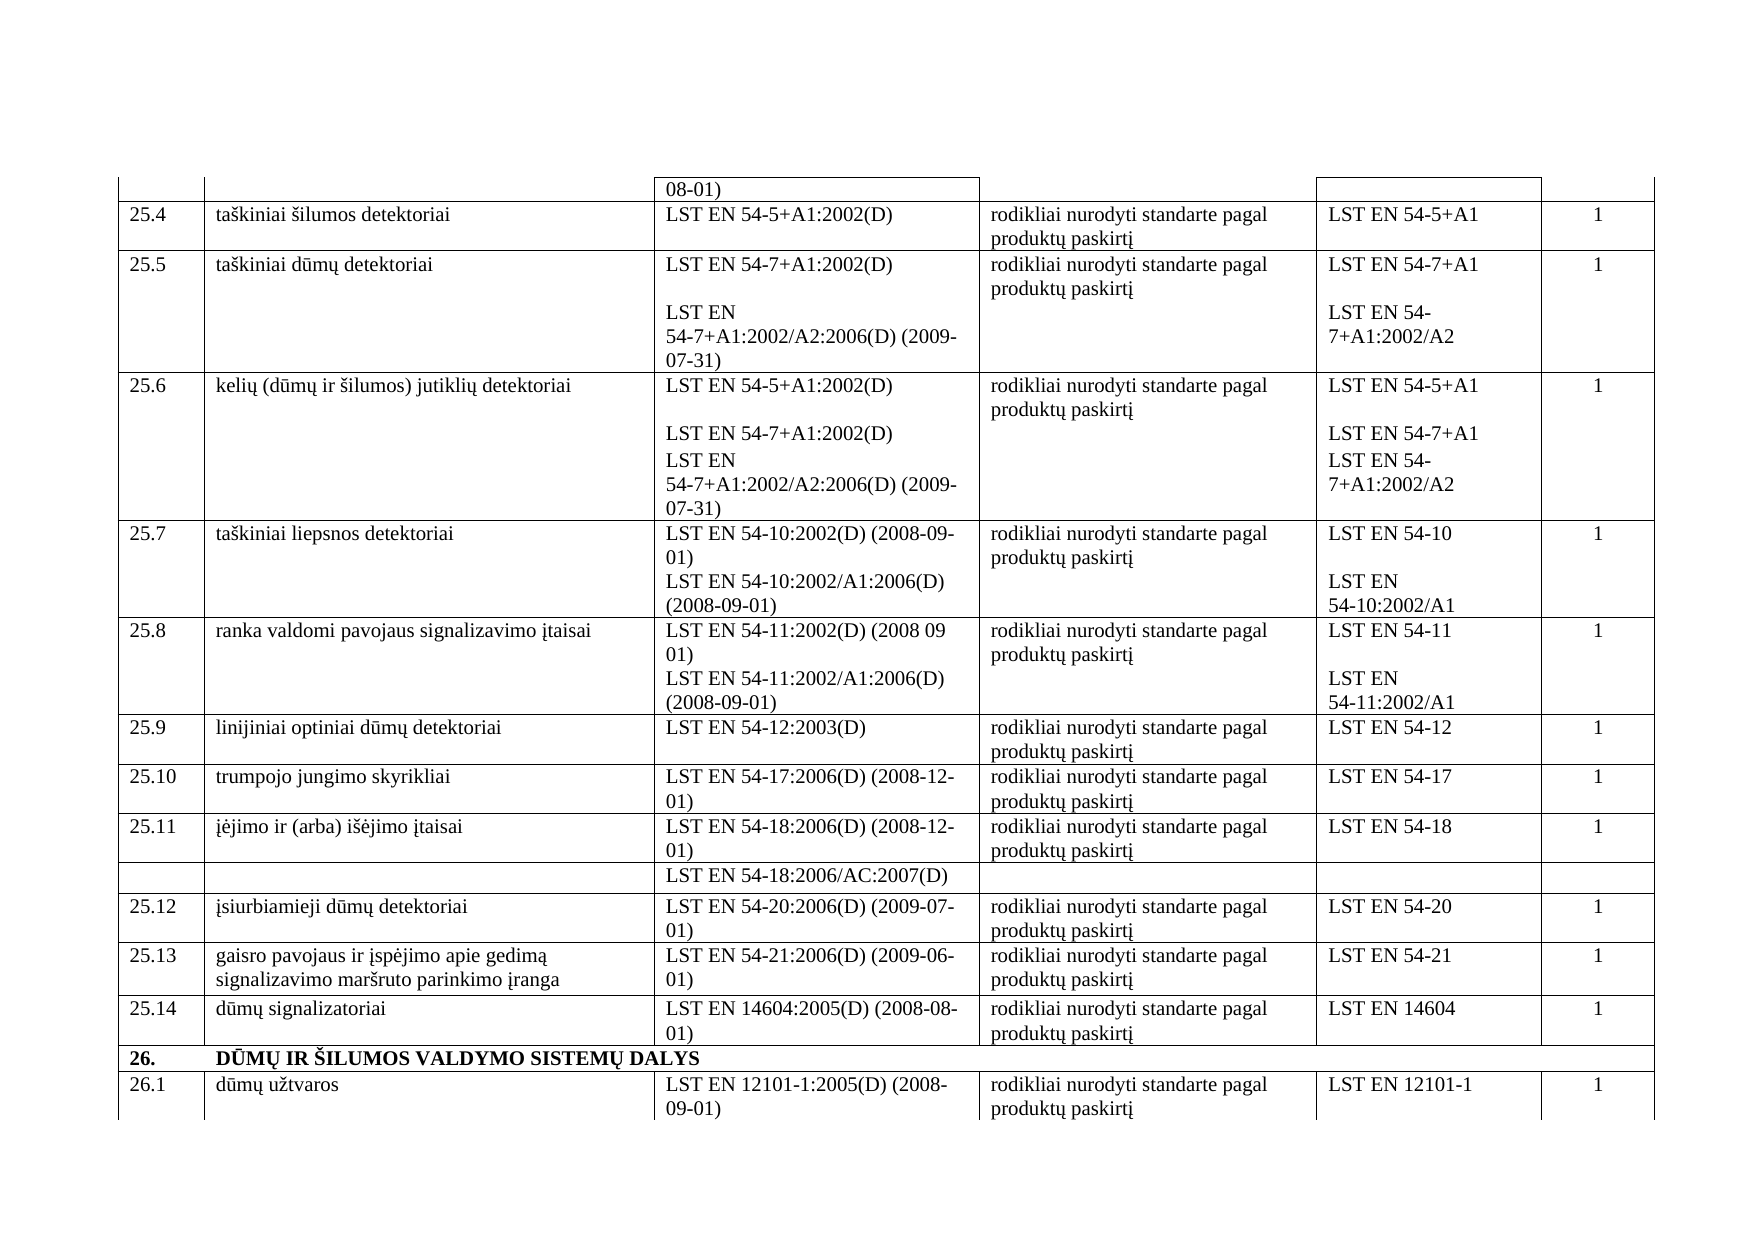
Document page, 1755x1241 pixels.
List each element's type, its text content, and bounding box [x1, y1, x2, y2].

table_cell [205, 448, 654, 520]
table_cell [1317, 1046, 1542, 1071]
table_cell [119, 569, 204, 617]
table_cell 25.4 [119, 202, 204, 250]
table_cell LST EN 54-7+A1:2002/A2:2006(D) (2009-07-31) [655, 300, 979, 372]
table_cell 1 [1542, 251, 1654, 299]
table_cell [1542, 863, 1654, 893]
table_cell 25.10 [119, 765, 204, 813]
table_cell LST EN 12101-1:2005(D) (2008-09-01) [655, 1072, 979, 1120]
table_cell 25.5 [119, 251, 204, 299]
table_cell [980, 863, 1316, 893]
table_cell LST EN 54-10 [1317, 521, 1541, 569]
table_cell [980, 300, 1316, 372]
table_cell 25.13 [119, 943, 204, 995]
table_cell rodikliai nurodyti standarte pagal produktų paskirtį [980, 251, 1316, 299]
table_cell įsiurbiamieji dūmų detektoriai [205, 894, 654, 942]
table_cell rodikliai nurodyti standarte pagal produktų paskirtį [980, 943, 1316, 995]
table_cell rodikliai nurodyti standarte pagal produktų paskirtį [980, 996, 1316, 1044]
table_cell LST EN 54-21 [1317, 943, 1541, 995]
table_cell LST EN 54-11 [1317, 618, 1541, 666]
table_cell LST EN 54-12 [1317, 715, 1541, 763]
table_cell rodikliai nurodyti standarte pagal produktų paskirtį [980, 715, 1316, 763]
table_cell 26. [119, 1046, 204, 1071]
table_cell LST EN 54-17:2006(D) (2008-12-01) [655, 765, 979, 813]
table_cell [119, 666, 204, 714]
table_cell [1542, 448, 1654, 520]
table_cell LST EN 54-5+A1:2002(D) [655, 373, 979, 421]
table_cell rodikliai nurodyti standarte pagal produktų paskirtį [980, 521, 1316, 569]
table_cell [119, 421, 204, 447]
table_cell LST EN 54-10:2002/A1 [1317, 569, 1541, 617]
table_cell LST EN 54-21:2006(D) (2009-06-01) [655, 943, 979, 995]
table_cell [119, 177, 204, 201]
table_cell [205, 177, 654, 201]
table_cell [980, 421, 1316, 447]
table_cell LST EN 54-7+A1:2002/A2 [1317, 448, 1541, 520]
table_cell 1 [1542, 765, 1654, 813]
table_cell rodikliai nurodyti standarte pagal produktų paskirtį [980, 202, 1316, 250]
table_cell 1 [1542, 521, 1654, 569]
table_cell [980, 569, 1316, 617]
table_cell [119, 300, 204, 372]
table_cell LST EN 14604 [1317, 996, 1541, 1044]
table_cell 1 [1542, 814, 1654, 862]
table_cell taškiniai šilumos detektoriai [205, 202, 654, 250]
table_cell [205, 421, 654, 447]
table_cell 1 [1542, 1072, 1654, 1120]
table_cell LST EN 54-18 [1317, 814, 1541, 862]
table_cell [205, 666, 654, 714]
table_cell 26.1 [119, 1072, 204, 1120]
table_cell 25.6 [119, 373, 204, 421]
table_cell 25.7 [119, 521, 204, 569]
table_cell LST EN 14604:2005(D) (2008-08-01) [655, 996, 979, 1044]
table_cell LST EN 54-7+A1:2002(D) [655, 251, 979, 299]
table_cell [1542, 300, 1654, 372]
table_cell LST EN 54-5+A1 [1317, 373, 1541, 421]
table_cell rodikliai nurodyti standarte pagal produktų paskirtį [980, 1072, 1316, 1120]
table_cell [979, 1046, 1317, 1071]
table_cell LST EN 54-17 [1317, 765, 1541, 813]
table_cell LST EN 54-5+A1:2002(D) [655, 202, 979, 250]
table_cell kelių (dūmų ir šilumos) jutiklių detektoriai [205, 373, 654, 421]
table_cell 1 [1542, 943, 1654, 995]
table_cell ranka valdomi pavojaus signalizavimo įtaisai [205, 618, 654, 666]
table_cell LST EN 54-11:2002/A1:2006(D) (2008-09-01) [655, 666, 979, 714]
table_cell LST EN 54-7+A1:2002(D) [655, 421, 979, 447]
table_cell rodikliai nurodyti standarte pagal produktų paskirtį [980, 894, 1316, 942]
table_cell DŪMŲ IR ŠILUMOS VALDYMO SISTEMŲ DALYS [204, 1046, 979, 1071]
table_cell rodikliai nurodyti standarte pagal produktų paskirtį [980, 373, 1316, 421]
table_cell [1317, 178, 1541, 201]
table_cell rodikliai nurodyti standarte pagal produktų paskirtį [980, 765, 1316, 813]
table_cell LST EN 54-7+A1:2002/A2:2006(D) (2009-07-31) [655, 448, 979, 520]
table_cell 1 [1542, 996, 1654, 1044]
table_cell LST EN 54-20 [1317, 894, 1541, 942]
table_cell 1 [1542, 618, 1654, 666]
table_cell dūmų signalizatoriai [205, 996, 654, 1044]
table_cell 1 [1542, 202, 1654, 250]
table_cell [119, 863, 204, 893]
table_cell taškiniai dūmų detektoriai [205, 251, 654, 299]
table_cell LST EN 54-7+A1 [1317, 251, 1541, 299]
table_cell LST EN 54-11:2002(D) (2008 09 01) [655, 618, 979, 666]
table_cell 1 [1542, 894, 1654, 942]
table_cell [1542, 666, 1654, 714]
table_cell rodikliai nurodyti standarte pagal produktų paskirtį [980, 618, 1316, 666]
table_cell linijiniai optiniai dūmų detektoriai [205, 715, 654, 763]
table_cell 08-01) [655, 178, 979, 201]
table_cell LST EN 54-18:2006/AC:2007(D) [655, 863, 979, 893]
table_cell [1542, 1046, 1654, 1071]
table_cell [1542, 569, 1654, 617]
table_cell LST EN 54-18:2006(D) (2008-12-01) [655, 814, 979, 862]
table_cell [1317, 863, 1541, 893]
table_cell 1 [1542, 715, 1654, 763]
table_cell [1542, 177, 1654, 201]
table_cell 25.8 [119, 618, 204, 666]
table_cell rodikliai nurodyti standarte pagal produktų paskirtį [980, 814, 1316, 862]
table_cell [205, 569, 654, 617]
table_cell [119, 448, 204, 520]
table_cell 25.12 [119, 894, 204, 942]
table_cell LST EN 54-10:2002(D) (2008-09-01) [655, 521, 979, 569]
table_cell [980, 177, 1316, 201]
table_cell LST EN 54-10:2002/A1:2006(D) (2008-09-01) [655, 569, 979, 617]
table_cell LST EN 54-12:2003(D) [655, 715, 979, 763]
table_cell įėjimo ir (arba) išėjimo įtaisai [205, 814, 654, 862]
table_cell LST EN 54-7+A1:2002/A2 [1317, 300, 1541, 372]
table_cell 1 [1542, 373, 1654, 421]
table_cell 25.11 [119, 814, 204, 862]
table_cell [980, 666, 1316, 714]
table_cell 25.14 [119, 996, 204, 1044]
table_cell trumpojo jungimo skyrikliai [205, 765, 654, 813]
table_cell LST EN 54-11:2002/A1 [1317, 666, 1541, 714]
table_cell LST EN 54-5+A1 [1317, 202, 1541, 250]
table_cell [205, 300, 654, 372]
table_cell [205, 863, 654, 893]
table_cell LST EN 54-7+A1 [1317, 421, 1541, 447]
table_cell LST EN 12101-1 [1317, 1072, 1541, 1120]
table_cell [1542, 421, 1654, 447]
table_cell dūmų užtvaros [205, 1072, 654, 1120]
table_cell LST EN 54-20:2006(D) (2009-07-01) [655, 894, 979, 942]
table_cell [980, 448, 1316, 520]
table_cell 25.9 [119, 715, 204, 763]
table_cell gaisro pavojaus ir įspėjimo apie gedimą signalizavimo maršruto parinkimo įranga [205, 943, 654, 995]
table_cell taškiniai liepsnos detektoriai [205, 521, 654, 569]
